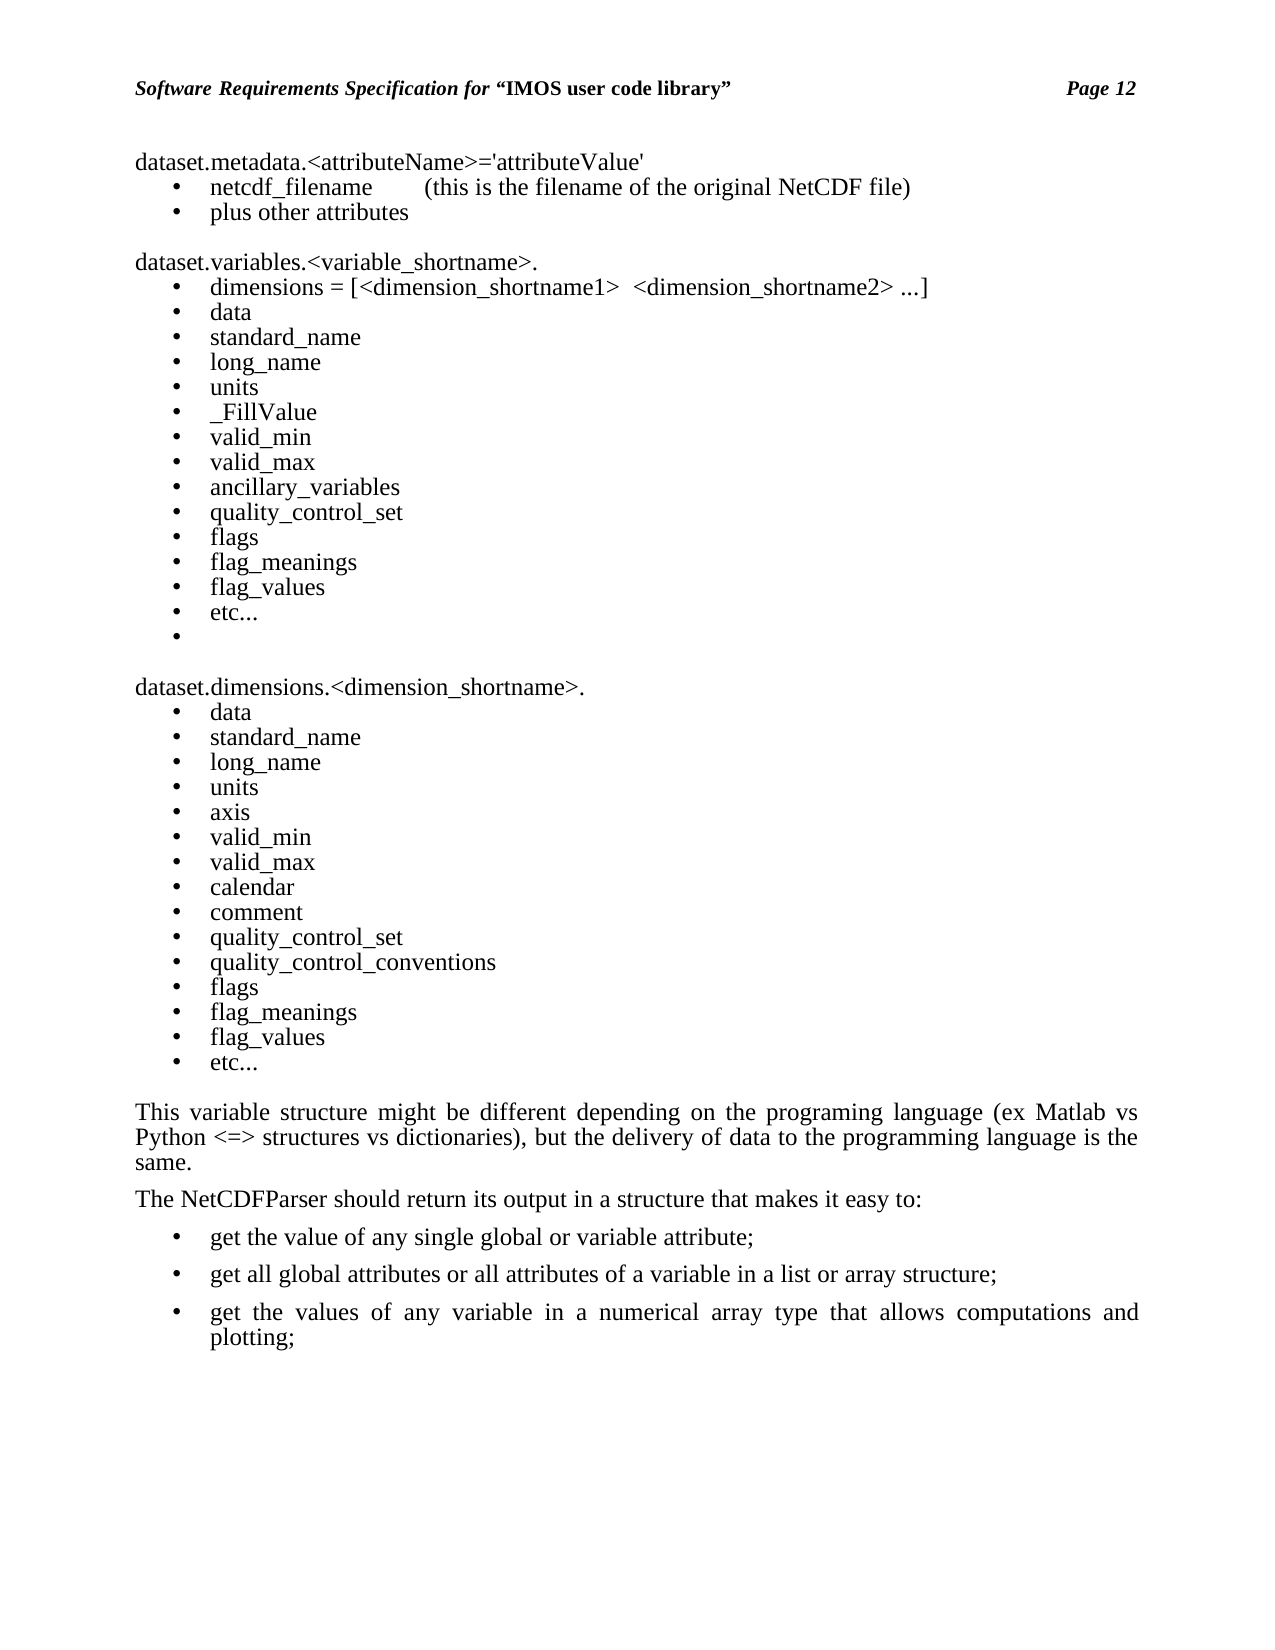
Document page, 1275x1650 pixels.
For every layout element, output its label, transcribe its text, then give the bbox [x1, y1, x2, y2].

list quality_control_conventions [172, 950, 1140, 975]
list etc... [172, 600, 1140, 625]
text This variable structure might be different depending on the programing language (ex Matlab vs Python <=> structures vs dictionaries), but the delivery of data to the programming language is the same. [135, 1100, 1140, 1175]
list flags [172, 975, 1140, 1000]
list units [172, 775, 1140, 800]
list quality_control_set [172, 925, 1140, 950]
text The NetCDFParser should return its output in a structure that makes it easy to: [135, 1187, 1140, 1212]
list comment [172, 900, 1140, 925]
list data [172, 700, 1140, 725]
list ancillary_variables [172, 475, 1140, 500]
list valid_min [172, 425, 1140, 450]
text dataset.dimensions.<dimension_shortname>. [135, 675, 1140, 700]
list calendar [172, 875, 1140, 900]
list _FillValue [172, 400, 1140, 425]
list quality_control_set [172, 500, 1140, 525]
list valid_max [172, 850, 1140, 875]
list get the value of any single global or variable attribute; [172, 1225, 1140, 1250]
list valid_min [172, 825, 1140, 850]
list netcdf_filename (this is the filename of the original NetCDF file) [172, 175, 1140, 200]
list flag_values [172, 1025, 1140, 1050]
text dataset.metadata.<attributeName>='attributeValue' [135, 150, 1140, 175]
text dataset.variables.<variable_shortname>. [135, 250, 1140, 275]
list get the values of any variable in a numerical array type that allows computations and plotting; [172, 1300, 1140, 1350]
list get all global attributes or all attributes of a variable in a list or array structure; [172, 1262, 1140, 1287]
list data [172, 300, 1140, 325]
list standard_name [172, 725, 1140, 750]
list units [172, 375, 1140, 400]
list flag_meanings [172, 1000, 1140, 1025]
list valid_max [172, 450, 1140, 475]
list plus other attributes [172, 200, 1140, 225]
list dimensions = [<dimension_shortname1> <dimension_shortname2> ...] [172, 275, 1140, 300]
list long_name [172, 750, 1140, 775]
list axis [172, 800, 1140, 825]
list etc... [172, 1050, 1140, 1075]
list long_name [172, 350, 1140, 375]
list flag_meanings [172, 550, 1140, 575]
list flag_values [172, 575, 1140, 600]
list flags [172, 525, 1140, 550]
list standard_name [172, 325, 1140, 350]
